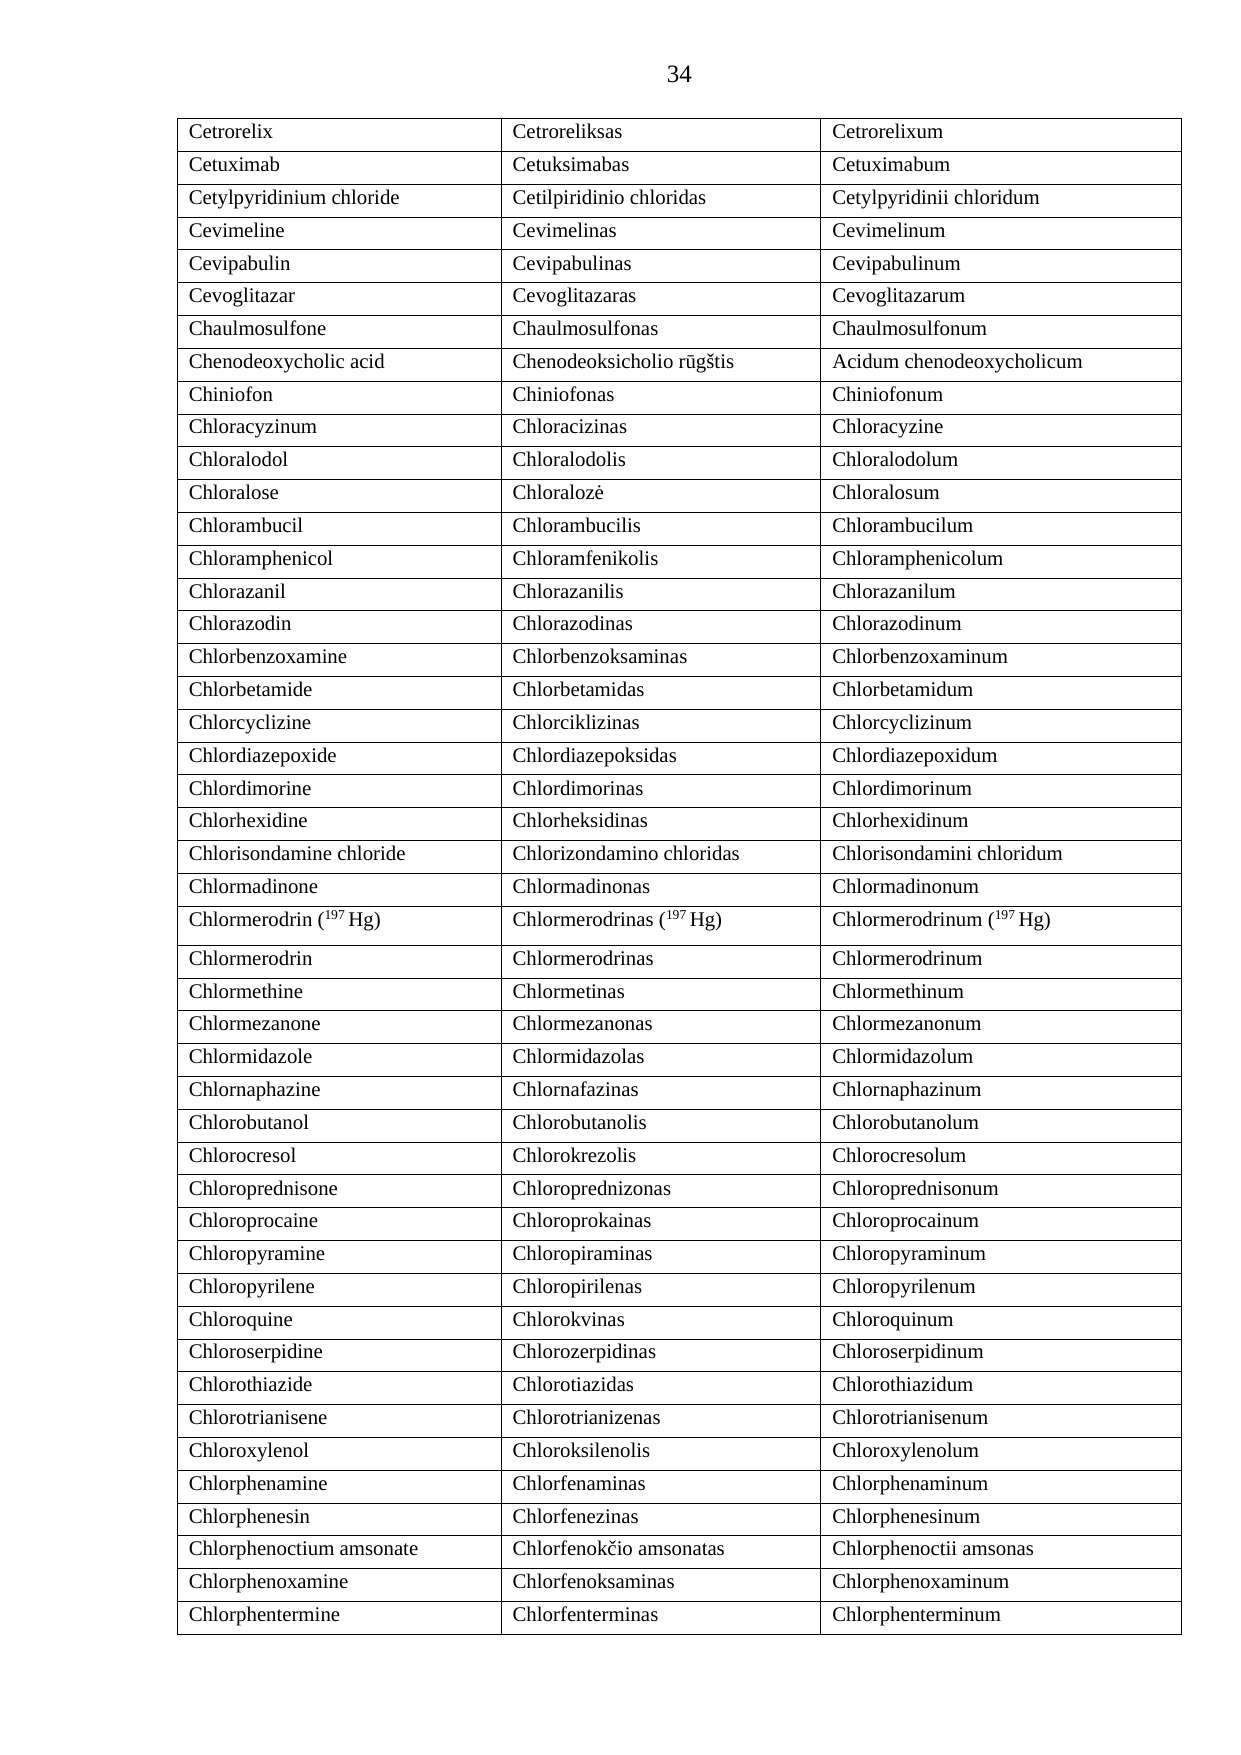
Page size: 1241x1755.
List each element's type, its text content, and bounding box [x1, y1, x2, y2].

table_cell Chlorambucil [178, 513, 501, 545]
table_cell Chlorisondamini chloridum [821, 841, 1181, 873]
table_cell Chlorazodinas [502, 611, 820, 643]
table_cell Cevimeline [178, 218, 501, 249]
table_cell Chlorphenamine [178, 1471, 501, 1502]
table_cell Chloralose [178, 480, 501, 512]
table_cell Chlorotrianizenas [502, 1405, 820, 1437]
table_cell Chaulmosulfonum [821, 316, 1181, 348]
table_cell Cetylpyridinium chloride [178, 185, 501, 217]
table_cell Cetrorelix [178, 119, 501, 151]
table_cell Chlormidazole [178, 1044, 501, 1076]
table_cell Chlorfenezinas [502, 1504, 820, 1535]
table_cell Chlorbetamidas [502, 677, 820, 709]
table_cell Chloroquine [178, 1307, 501, 1338]
table_cell Chlormerodrin [178, 946, 501, 977]
table_cell Cetroreliksas [502, 119, 820, 151]
table_cell Cetuximab [178, 152, 501, 184]
table_cell Chlorambucilis [502, 513, 820, 545]
table_cell Cevipabulinum [821, 250, 1181, 282]
table_cell Chloralodol [178, 447, 501, 479]
table_cell Chlorhexidinum [821, 808, 1181, 840]
table_cell Chlorazanilum [821, 579, 1181, 610]
table_cell Chlorotiazidas [502, 1372, 820, 1404]
table_cell Chloropiraminas [502, 1241, 820, 1273]
table_cell Chloracyzinum [178, 415, 501, 446]
table_cell Chlordiazepoksidas [502, 743, 820, 774]
table_cell Chlornaphazinum [821, 1077, 1181, 1109]
table_cell Chlormerodrinum [821, 946, 1181, 977]
table_cell Chlorbetamidum [821, 677, 1181, 709]
table_cell Chlorothiazidum [821, 1372, 1181, 1404]
table_cell Cetilpiridinio chloridas [502, 185, 820, 217]
table_cell Chlorocresolum [821, 1143, 1181, 1174]
table_cell Chlorphenoctium amsonate [178, 1536, 501, 1568]
table_cell Chlorobutanolis [502, 1110, 820, 1142]
table_cell Acidum chenodeoxycholicum [821, 349, 1181, 381]
table_cell Chlordiazepoxide [178, 743, 501, 774]
table_cell Chlorotrianisene [178, 1405, 501, 1437]
table_cell Chloramphenicolum [821, 546, 1181, 577]
table_cell Chlorcyclizinum [821, 710, 1181, 742]
table_cell Chloroserpidine [178, 1340, 501, 1371]
table_cell Chlorphenaminum [821, 1471, 1181, 1502]
table_cell Chlorphenoxaminum [821, 1569, 1181, 1601]
table_cell Chloroksilenolis [502, 1438, 820, 1470]
table_cell Chlormetinas [502, 979, 820, 1010]
table_cell Chloracyzine [821, 415, 1181, 446]
table_cell Chloroquinum [821, 1307, 1181, 1338]
table_cell Chlorisondamine chloride [178, 841, 501, 873]
table_cell Chloroprocaine [178, 1208, 501, 1240]
table_cell Cevoglitazaras [502, 283, 820, 315]
table_cell Chlornaphazine [178, 1077, 501, 1109]
table_cell Chlormethinum [821, 979, 1181, 1010]
table_cell Chloropirilenas [502, 1274, 820, 1306]
table_cell Chlordimorinas [502, 775, 820, 807]
table_cell Chlorazodinum [821, 611, 1181, 643]
table_cell Chlorfenterminas [502, 1602, 820, 1634]
table_cell Chlornafazinas [502, 1077, 820, 1109]
table_cell Chloralodolum [821, 447, 1181, 479]
table_cell Chloropyrilene [178, 1274, 501, 1306]
table_cell Chloroxylenolum [821, 1438, 1181, 1470]
table_cell Chloroxylenol [178, 1438, 501, 1470]
table_cell Chloroprednisone [178, 1175, 501, 1207]
table_cell Chlormadinone [178, 874, 501, 906]
table_cell Cevimelinas [502, 218, 820, 249]
table_cell Cevimelinum [821, 218, 1181, 249]
table_cell Chlormadinonas [502, 874, 820, 906]
table_cell Chlorhexidine [178, 808, 501, 840]
table_cell Chlorphenterminum [821, 1602, 1181, 1634]
table_cell Chlorothiazide [178, 1372, 501, 1404]
table_cell Chaulmosulfone [178, 316, 501, 348]
table_cell Chlorambucilum [821, 513, 1181, 545]
table_cell Chloropyrilenum [821, 1274, 1181, 1306]
table_cell Cetuximabum [821, 152, 1181, 184]
table_cell Chlorbenzoksaminas [502, 644, 820, 676]
table_cell Chaulmosulfonas [502, 316, 820, 348]
table_cell Chlordimorine [178, 775, 501, 807]
table_cell Cetrorelixum [821, 119, 1181, 151]
table_cell Chlormerodrinas [502, 946, 820, 977]
table_cell Chlorciklizinas [502, 710, 820, 742]
table_cell Chlormidazolas [502, 1044, 820, 1076]
table_cell Chlorokvinas [502, 1307, 820, 1338]
table_cell Cevoglitazar [178, 283, 501, 315]
table_cell Chloroprednizonas [502, 1175, 820, 1207]
table_cell Chloroprocainum [821, 1208, 1181, 1240]
table_cell Chlorazodin [178, 611, 501, 643]
table_cell Chlorphenesinum [821, 1504, 1181, 1535]
table_cell Chloramfenikolis [502, 546, 820, 577]
table_cell Chlormerodrinum (197 Hg) [821, 907, 1181, 945]
table_cell Chloroserpidinum [821, 1340, 1181, 1371]
table_cell Chlorobutanol [178, 1110, 501, 1142]
table_cell Chlorbetamide [178, 677, 501, 709]
table_cell Chloralozė [502, 480, 820, 512]
table_cell Chloralodolis [502, 447, 820, 479]
table_cell Chiniofon [178, 382, 501, 413]
table_cell Chlorphenesin [178, 1504, 501, 1535]
table_cell Chenodeoksicholio rūgštis [502, 349, 820, 381]
table_cell Chlormerodrin (197 Hg) [178, 907, 501, 945]
table_cell Chloroprednisonum [821, 1175, 1181, 1207]
table_cell Chlorcyclizine [178, 710, 501, 742]
table_cell Cetuksimabas [502, 152, 820, 184]
table_cell Chlorotrianisenum [821, 1405, 1181, 1437]
table_cell Chlorheksidinas [502, 808, 820, 840]
table_cell Chloralosum [821, 480, 1181, 512]
table_cell Chiniofonum [821, 382, 1181, 413]
table_cell Chlorazanilis [502, 579, 820, 610]
table_cell Chloramphenicol [178, 546, 501, 577]
table_cell Chlorazanil [178, 579, 501, 610]
table_cell Chlorfenaminas [502, 1471, 820, 1502]
table_cell Chlorphenoctii amsonas [821, 1536, 1181, 1568]
table_cell Chlormezanonas [502, 1011, 820, 1043]
table_cell Chlorbenzoxamine [178, 644, 501, 676]
table_cell Chlormidazolum [821, 1044, 1181, 1076]
table_cell Chlormezanonum [821, 1011, 1181, 1043]
table_cell Cevipabulinas [502, 250, 820, 282]
table_cell Chlorozerpidinas [502, 1340, 820, 1371]
table_cell Chenodeoxycholic acid [178, 349, 501, 381]
table_cell Chlorfenokčio amsonatas [502, 1536, 820, 1568]
table_cell Chlorbenzoxaminum [821, 644, 1181, 676]
table_cell Cevipabulin [178, 250, 501, 282]
table_cell Chlorizondamino chloridas [502, 841, 820, 873]
table_cell Chloroprokainas [502, 1208, 820, 1240]
table_cell Chlormethine [178, 979, 501, 1010]
table_cell Chlorphentermine [178, 1602, 501, 1634]
table_cell Cevoglitazarum [821, 283, 1181, 315]
table_cell Chloropyramine [178, 1241, 501, 1273]
table_cell Chloracizinas [502, 415, 820, 446]
table_cell Chiniofonas [502, 382, 820, 413]
table_cell Chlorphenoxamine [178, 1569, 501, 1601]
table_cell Chlordimorinum [821, 775, 1181, 807]
table_cell Chlormadinonum [821, 874, 1181, 906]
table_cell Chlordiazepoxidum [821, 743, 1181, 774]
table_cell Cetylpyridinii chloridum [821, 185, 1181, 217]
table_cell Chlorocresol [178, 1143, 501, 1174]
table_cell Chlormezanone [178, 1011, 501, 1043]
table_cell Chlorokrezolis [502, 1143, 820, 1174]
table_cell Chlorfenoksaminas [502, 1569, 820, 1601]
table_cell Chloropyraminum [821, 1241, 1181, 1273]
table_cell Chlorobutanolum [821, 1110, 1181, 1142]
table_cell Chlormerodrinas (197 Hg) [502, 907, 820, 945]
